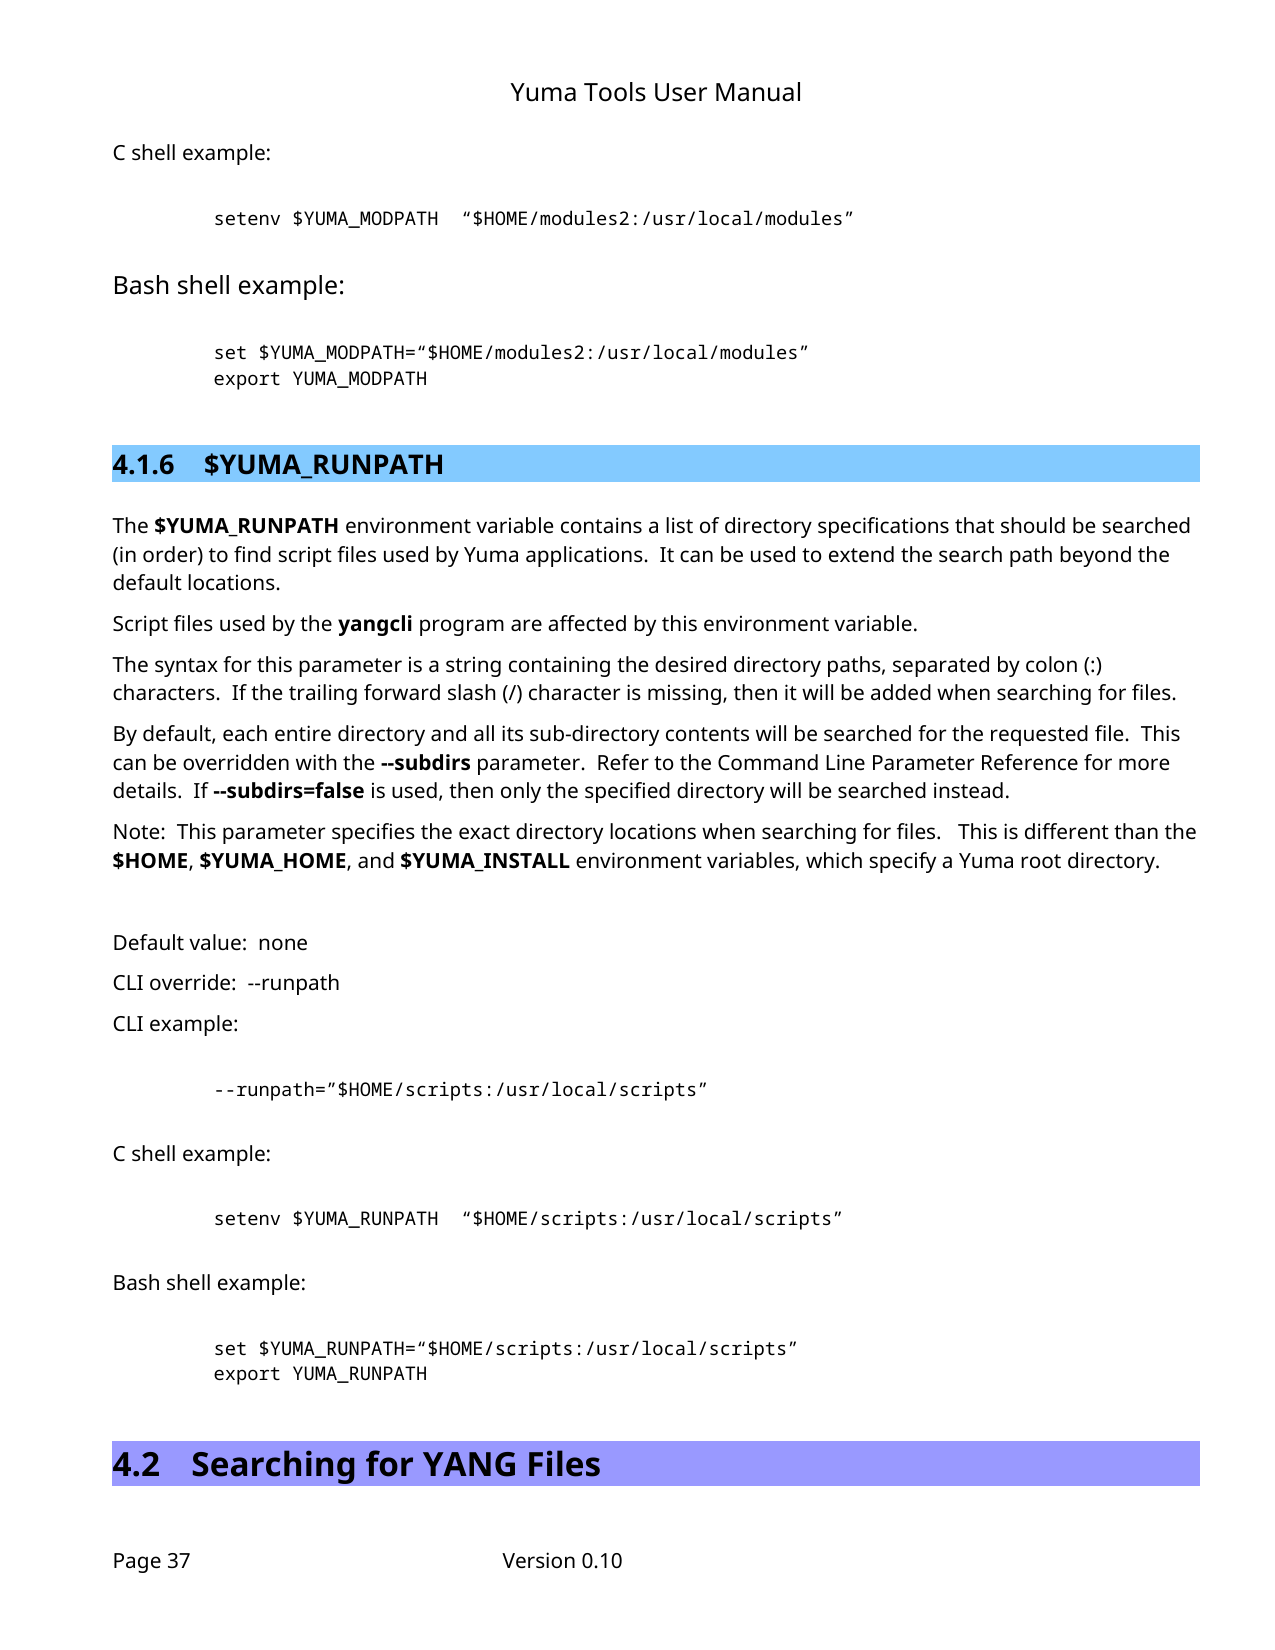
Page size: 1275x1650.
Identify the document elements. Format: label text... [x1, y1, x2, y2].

text C shell example: [112, 1139, 1200, 1167]
text C shell example: [112, 138, 1200, 167]
text setenv $YUMA_MODPATH “$HOME/modules2:/usr/local/modules” [139, 179, 1200, 256]
text set $YUMA_MODPATH=“$HOME/modules2:/usr/local/modules” export YUMA_MODPATH [139, 314, 1200, 416]
text CLI example: [112, 1009, 1200, 1038]
text By default, each entire directory and all its sub-directory contents will be searched for the requested file. This can be overridden with the --subdirs parameter. Refer to the Command Line Parameter Reference for more details. If --subdirs=false is used, then only the specified directory will be searched instead. [112, 719, 1200, 805]
text Script files used by the yangcli program are affected by this environment variable. [112, 609, 1200, 638]
subtitle Searching for YANG Files [112, 1441, 1200, 1486]
text Note: This parameter specifies the exact directory locations when searching for files. This is different than the $HOME, $YUMA_HOME, and $YUMA_INSTALL environment variables, which specify a Yuma root directory. [112, 817, 1200, 874]
subtitle $YUMA_RUNPATH [112, 445, 1200, 482]
text Bash shell example: [112, 268, 1200, 302]
text CLI override: --runpath [112, 968, 1200, 997]
text The syntax for this parameter is a string containing the desired directory paths, separated by colon (:) characters. If the trailing forward slash (/) character is missing, then it will be added when searching for files. [112, 650, 1200, 707]
text Default value: none [112, 928, 1200, 956]
text set $YUMA_RUNPATH=“$HOME/scripts:/usr/local/scripts” export YUMA_RUNPATH [139, 1309, 1200, 1411]
text Bash shell example: [112, 1268, 1200, 1297]
text --runpath=”$HOME/scripts:/usr/local/scripts” [139, 1050, 1200, 1127]
text setenv $YUMA_RUNPATH “$HOME/scripts:/usr/local/scripts” [139, 1180, 1200, 1256]
text The $YUMA_RUNPATH environment variable contains a list of directory specifications that should be searched (in order) to find script files used by Yuma applications. It can be used to extend the search path beyond the default locations. [112, 511, 1200, 597]
